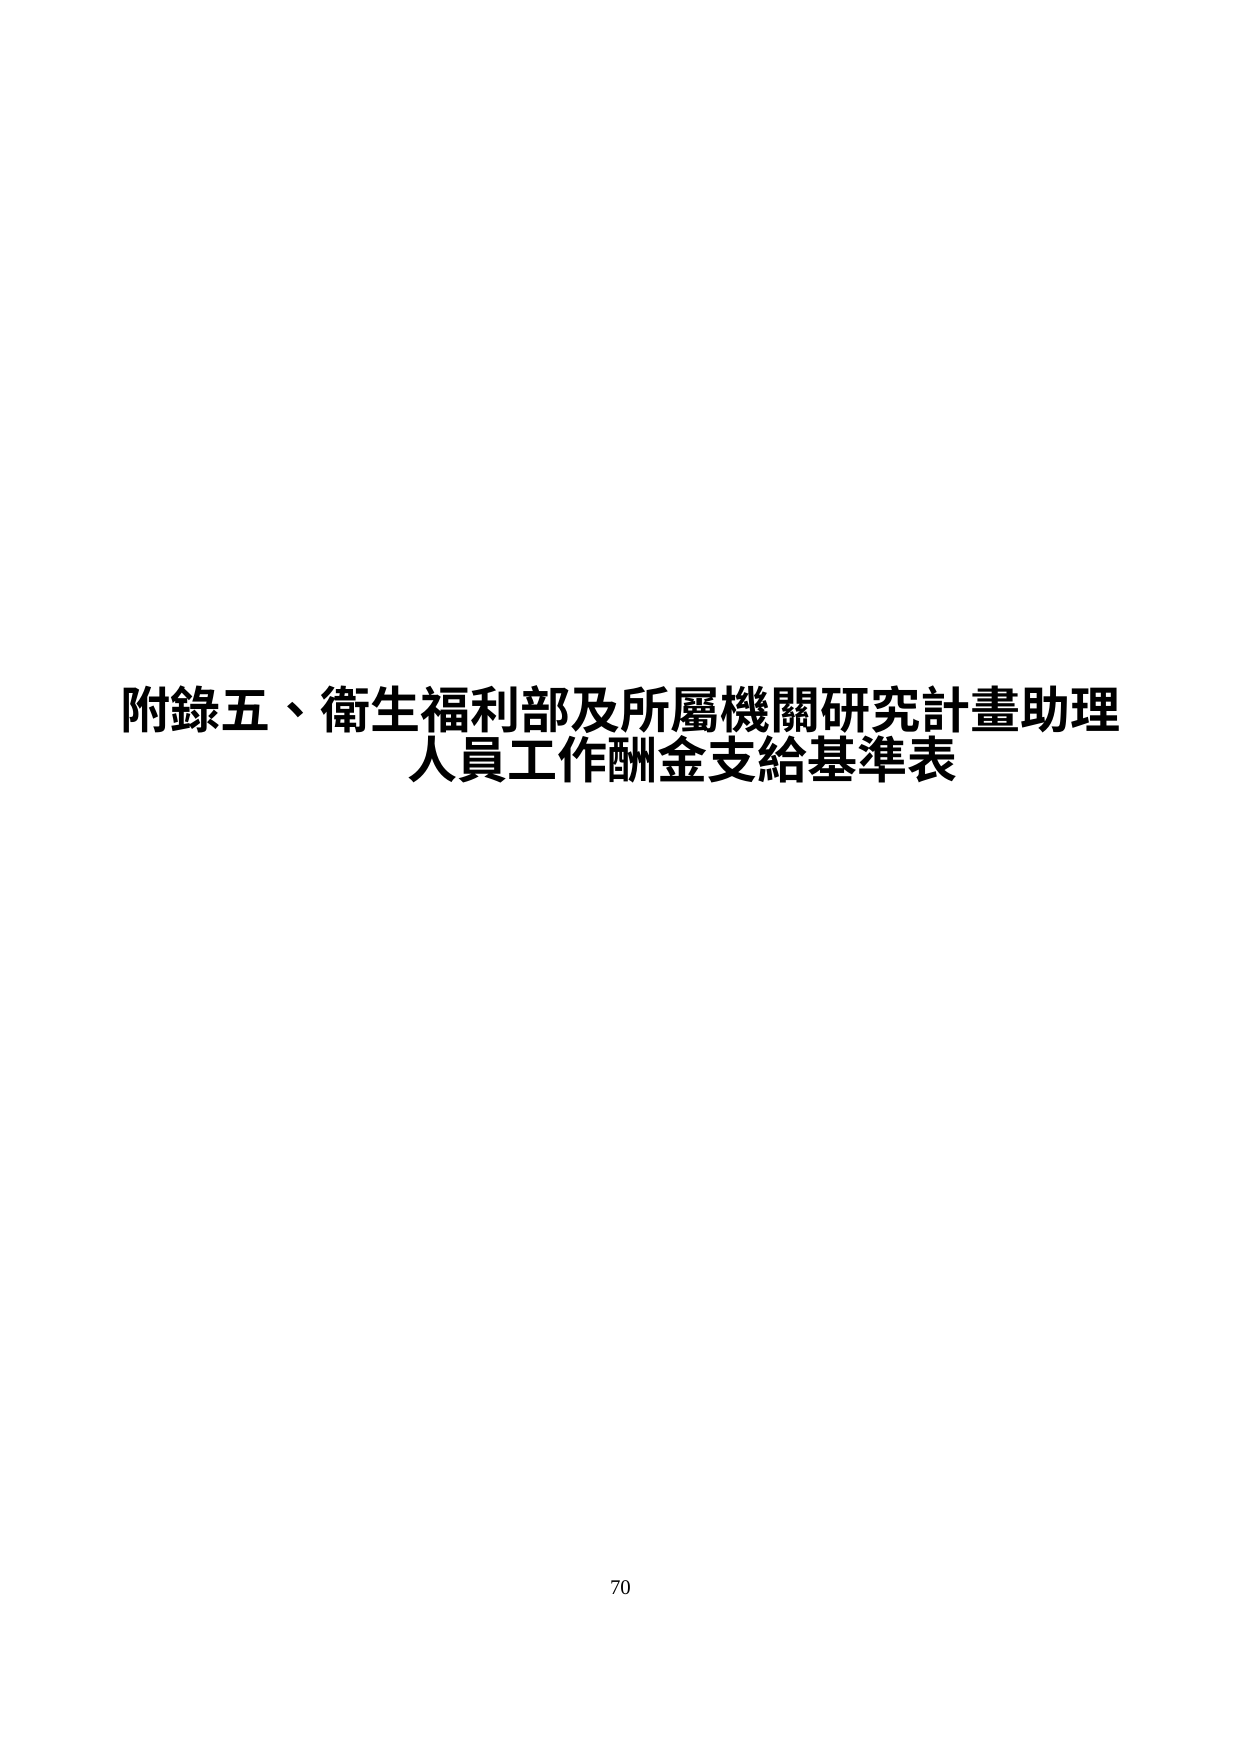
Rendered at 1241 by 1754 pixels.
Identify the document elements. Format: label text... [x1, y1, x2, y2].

text 附錄五、衛生福利部及所屬機關研究計畫助理人員工作酬金支給基準表 [120, 688, 1120, 788]
